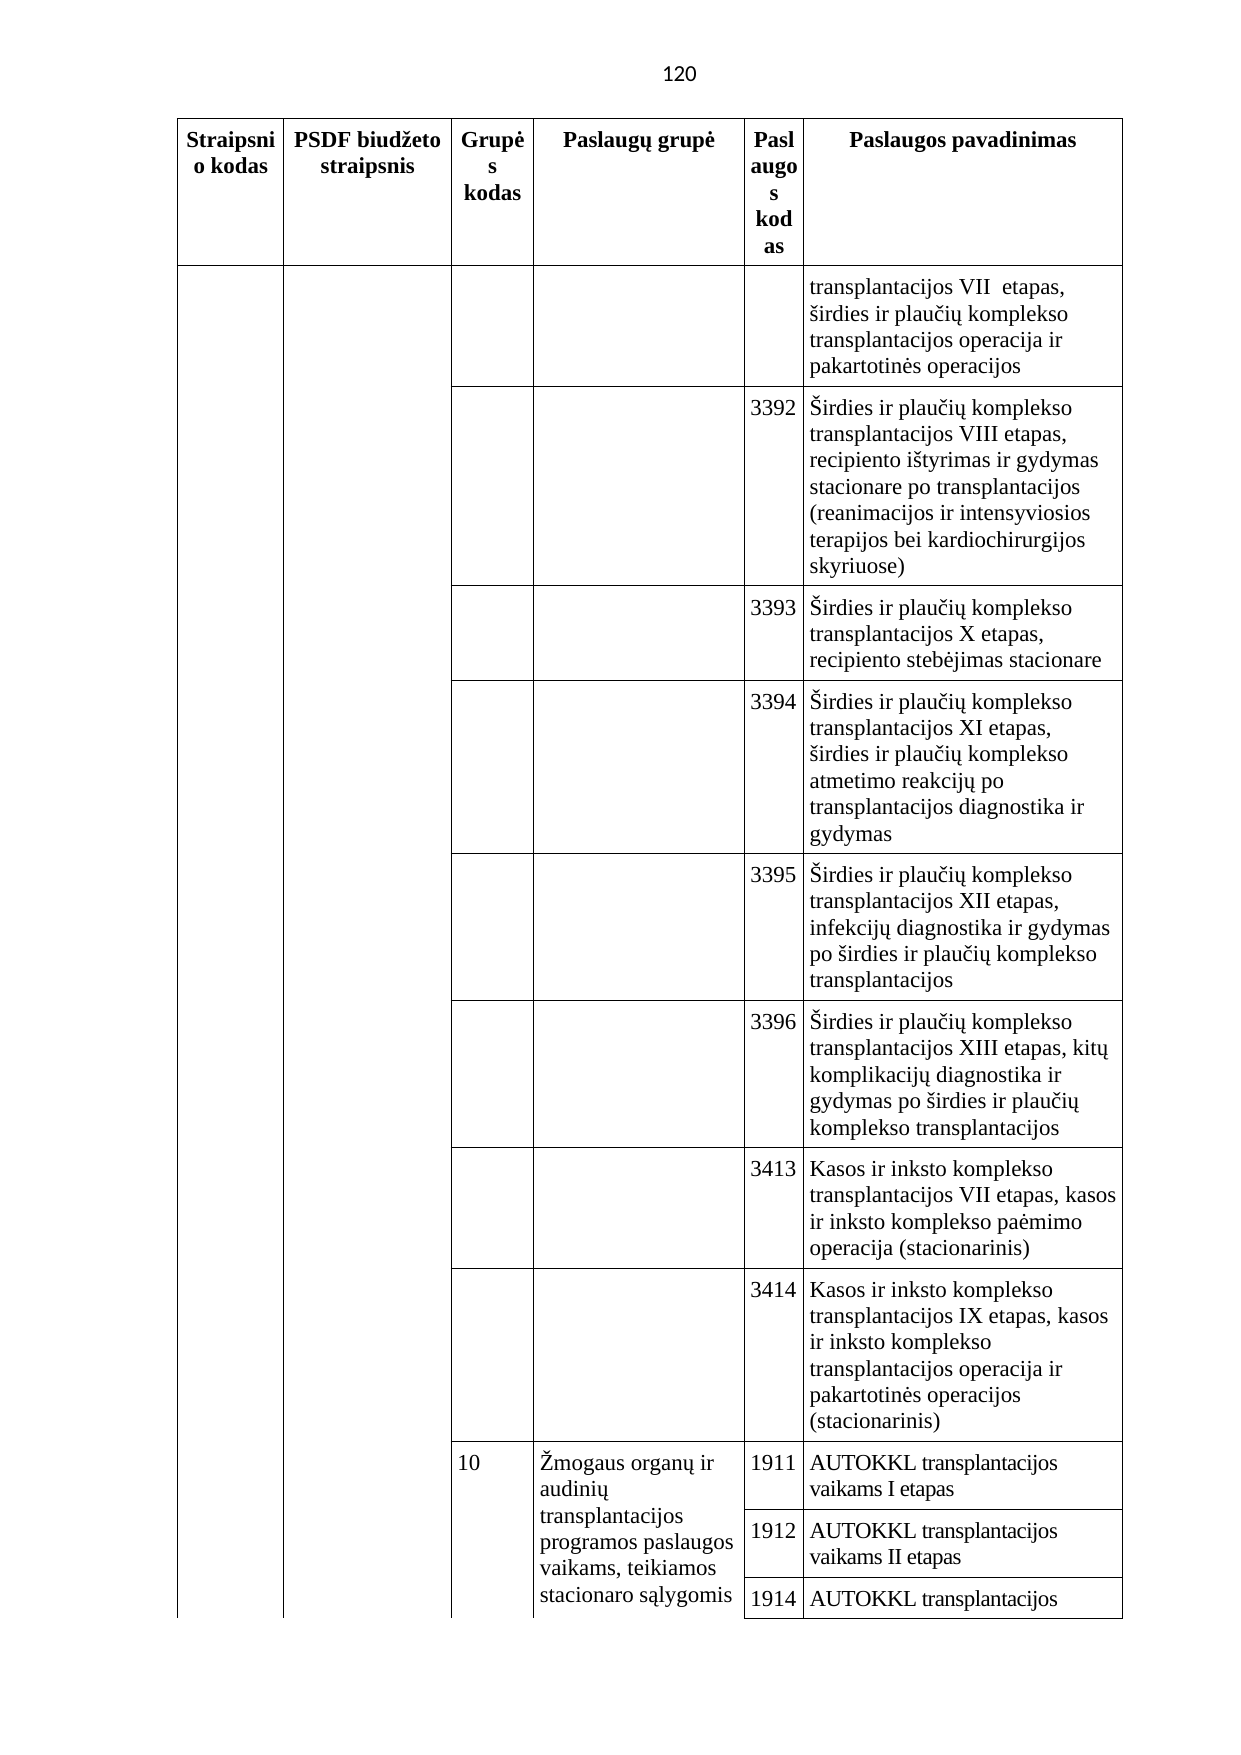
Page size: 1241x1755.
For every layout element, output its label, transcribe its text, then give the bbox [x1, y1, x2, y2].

table_cell [178, 680, 283, 853]
table_cell Širdies ir plaučių komplekso transplantacijos VIII etapas, recipiento ištyrimas ir gydymas stacionare po transplantacijos (reanimacijos ir intensyviosios terapijos bei kardiochirurgijos skyriuose) [804, 387, 1122, 585]
table_cell [284, 585, 451, 680]
table_cell [178, 585, 283, 680]
table_cell [284, 1268, 451, 1441]
table_cell [452, 1148, 533, 1268]
table_cell Kasos ir inksto komplekso transplantacijos VII etapas, kasos ir inksto komplekso paėmimo operacija (stacionarinis) [804, 1148, 1122, 1268]
table_cell 1912 [745, 1510, 803, 1577]
table_cell AUTOKKL transplantacijos vaikams I etapas [804, 1442, 1122, 1509]
table_cell [452, 387, 533, 585]
table_cell [284, 1577, 451, 1618]
table_cell [534, 681, 744, 853]
table_cell AUTOKKL transplantacijos [804, 1578, 1122, 1618]
table_cell [534, 266, 744, 386]
table_cell 3392 [745, 387, 803, 585]
table_cell [178, 1441, 283, 1509]
table_header PSDF biudžeto straipsnis [284, 119, 451, 265]
table_cell 3394 [745, 681, 803, 853]
table_cell [534, 854, 744, 1000]
table_header Paslaugos pavadinimas [804, 119, 1122, 265]
table_cell transplantacijos VII etapas, širdies ir plaučių komplekso transplantacijos operacija ir pakartotinės operacijos [804, 266, 1122, 386]
table_header Straipsnio kodas [178, 119, 283, 265]
table_cell [178, 1577, 283, 1618]
table_cell [284, 1147, 451, 1268]
table_cell Širdies ir plaučių komplekso transplantacijos XI etapas, širdies ir plaučių komplekso atmetimo reakcijų po transplantacijos diagnostika ir gydymas [804, 681, 1122, 853]
table_cell 10 [452, 1442, 533, 1509]
table_cell [284, 853, 451, 1000]
table_cell [534, 1269, 744, 1441]
table_cell 3414 [745, 1269, 803, 1441]
table_cell [452, 1269, 533, 1441]
table_cell [534, 586, 744, 680]
table_header Grupės kodas [452, 119, 533, 265]
table_cell 3393 [745, 586, 803, 680]
table_cell 1914 [745, 1578, 803, 1618]
table_cell [178, 1268, 283, 1441]
table_cell Kasos ir inksto komplekso transplantacijos IX etapas, kasos ir inksto komplekso transplantacijos operacija ir pakartotinės operacijos (stacionarinis) [804, 1269, 1122, 1441]
table_cell [745, 266, 803, 386]
table_cell [284, 1509, 451, 1577]
table_cell AUTOKKL transplantacijos vaikams II etapas [804, 1510, 1122, 1577]
table_cell Širdies ir plaučių komplekso transplantacijos X etapas, recipiento stebėjimas stacionare [804, 586, 1122, 680]
table_header Paslaugos kodas [745, 119, 803, 265]
table_cell [452, 586, 533, 680]
table_cell [284, 1441, 451, 1509]
table_cell [284, 680, 451, 853]
table_cell [178, 386, 283, 585]
table_cell [284, 266, 451, 386]
table_cell Žmogaus organų ir audinių transplantacijos programos paslaugos vaikams, teikiamos stacionaro sąlygomis [534, 1442, 744, 1618]
table_cell [452, 1577, 533, 1618]
table_cell [452, 1509, 533, 1577]
table_cell [452, 854, 533, 1000]
table_cell [534, 1001, 744, 1147]
table_cell [178, 1509, 283, 1577]
table_cell [452, 681, 533, 853]
table_cell Širdies ir plaučių komplekso transplantacijos XIII etapas, kitų komplikacijų diagnostika ir gydymas po širdies ir plaučių komplekso transplantacijos [804, 1001, 1122, 1147]
table_cell [178, 853, 283, 1000]
table_cell [534, 387, 744, 585]
table_cell [452, 1001, 533, 1147]
table_cell 3413 [745, 1148, 803, 1268]
table_cell [178, 1000, 283, 1147]
table_cell [178, 1147, 283, 1268]
table_cell Širdies ir plaučių komplekso transplantacijos XII etapas, infekcijų diagnostika ir gydymas po širdies ir plaučių komplekso transplantacijos [804, 854, 1122, 1000]
table_cell [284, 386, 451, 585]
table_cell [534, 1148, 744, 1268]
table_cell 3396 [745, 1001, 803, 1147]
table_cell [284, 1000, 451, 1147]
table_cell 3395 [745, 854, 803, 1000]
table_cell 1911 [745, 1442, 803, 1509]
table_cell [178, 266, 283, 386]
table_cell [452, 266, 533, 386]
table_header Paslaugų grupė [534, 119, 744, 265]
